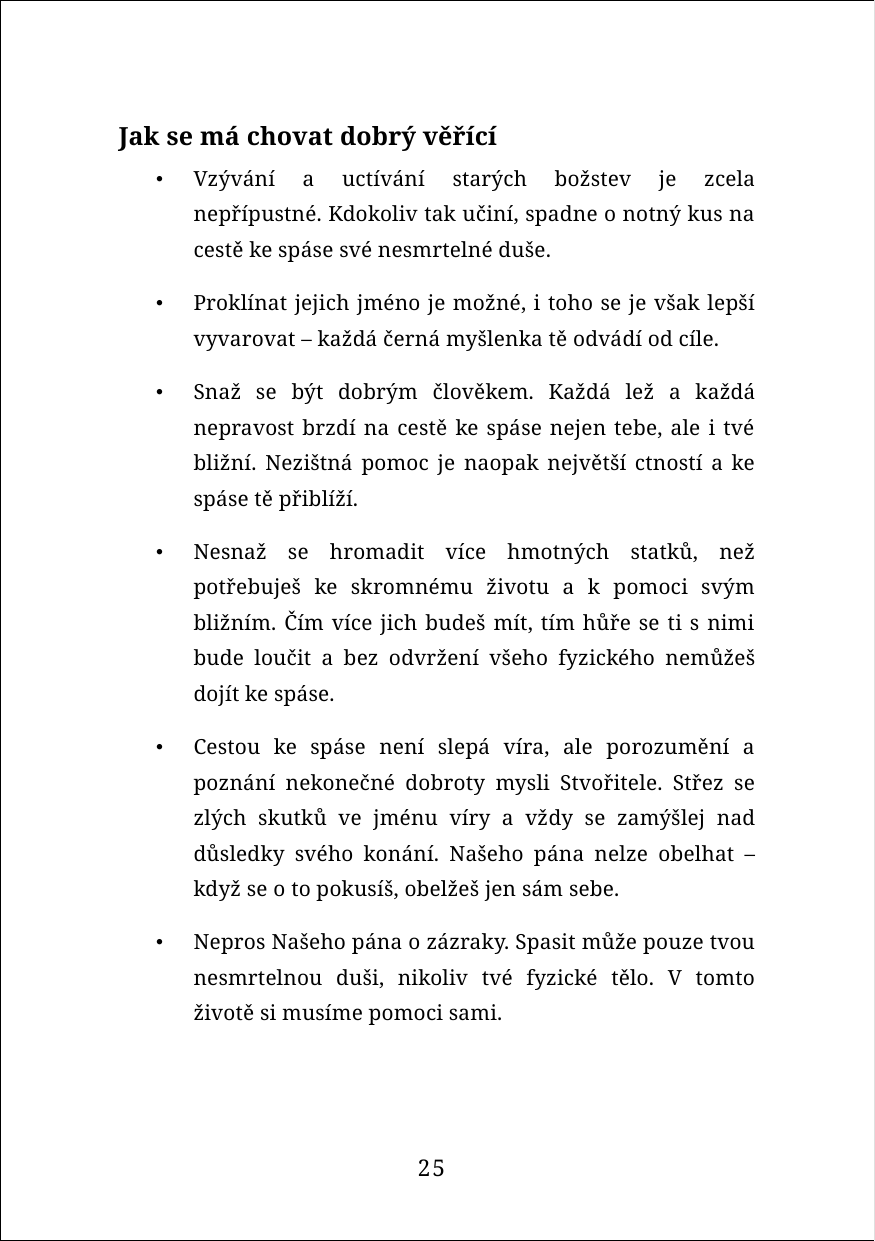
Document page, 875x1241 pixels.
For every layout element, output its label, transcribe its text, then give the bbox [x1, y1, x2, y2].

list Vzývání a uctívání starých božstev je zcela nepřípustné. Kdokoliv tak učiní, spadne o notný kus na cestě ke spáse své nesmrtelné duše. [156, 164, 756, 263]
subtitle Jak se má chovat dobrý věřící [118, 118, 756, 152]
list Cestou ke spáse není slepá víra, ale porozumění a poznání nekonečné dobroty mysli Stvořitele. Střez se zlých skutků ve jménu víry a vždy se zamýšlej nad důsledky svého konání. Našeho pána nelze obelhat – když se o to pokusíš, obelžeš jen sám sebe. [156, 732, 756, 903]
list Nesnaž se hromadit více hmotných statků, než potřebuješ ke skromnému životu a k pomoci svým bližním. Čím více jich budeš mít, tím hůře se ti s nimi bude loučit a bez odvržení všeho fyzického nemůžeš dojít ke spáse. [156, 537, 756, 707]
list Proklínat jejich jméno je možné, i toho se je však lepší vyvarovat – každá černá myšlenka tě odvádí od cíle. [156, 288, 756, 352]
list Nepros Našeho pána o zázraky. Spasit může pouze tvou nesmrtelnou duši, nikoliv tvé fyzické tělo. V tomto životě si musíme pomoci sami. [156, 927, 756, 1027]
list Snaž se být dobrým člověkem. Každá lež a každá nepravost brzdí na cestě ke spáse nejen tebe, ale i tvé bližní. Nezištná pomoc je naopak největší ctností a ke spáse tě přiblíží. [156, 377, 756, 512]
